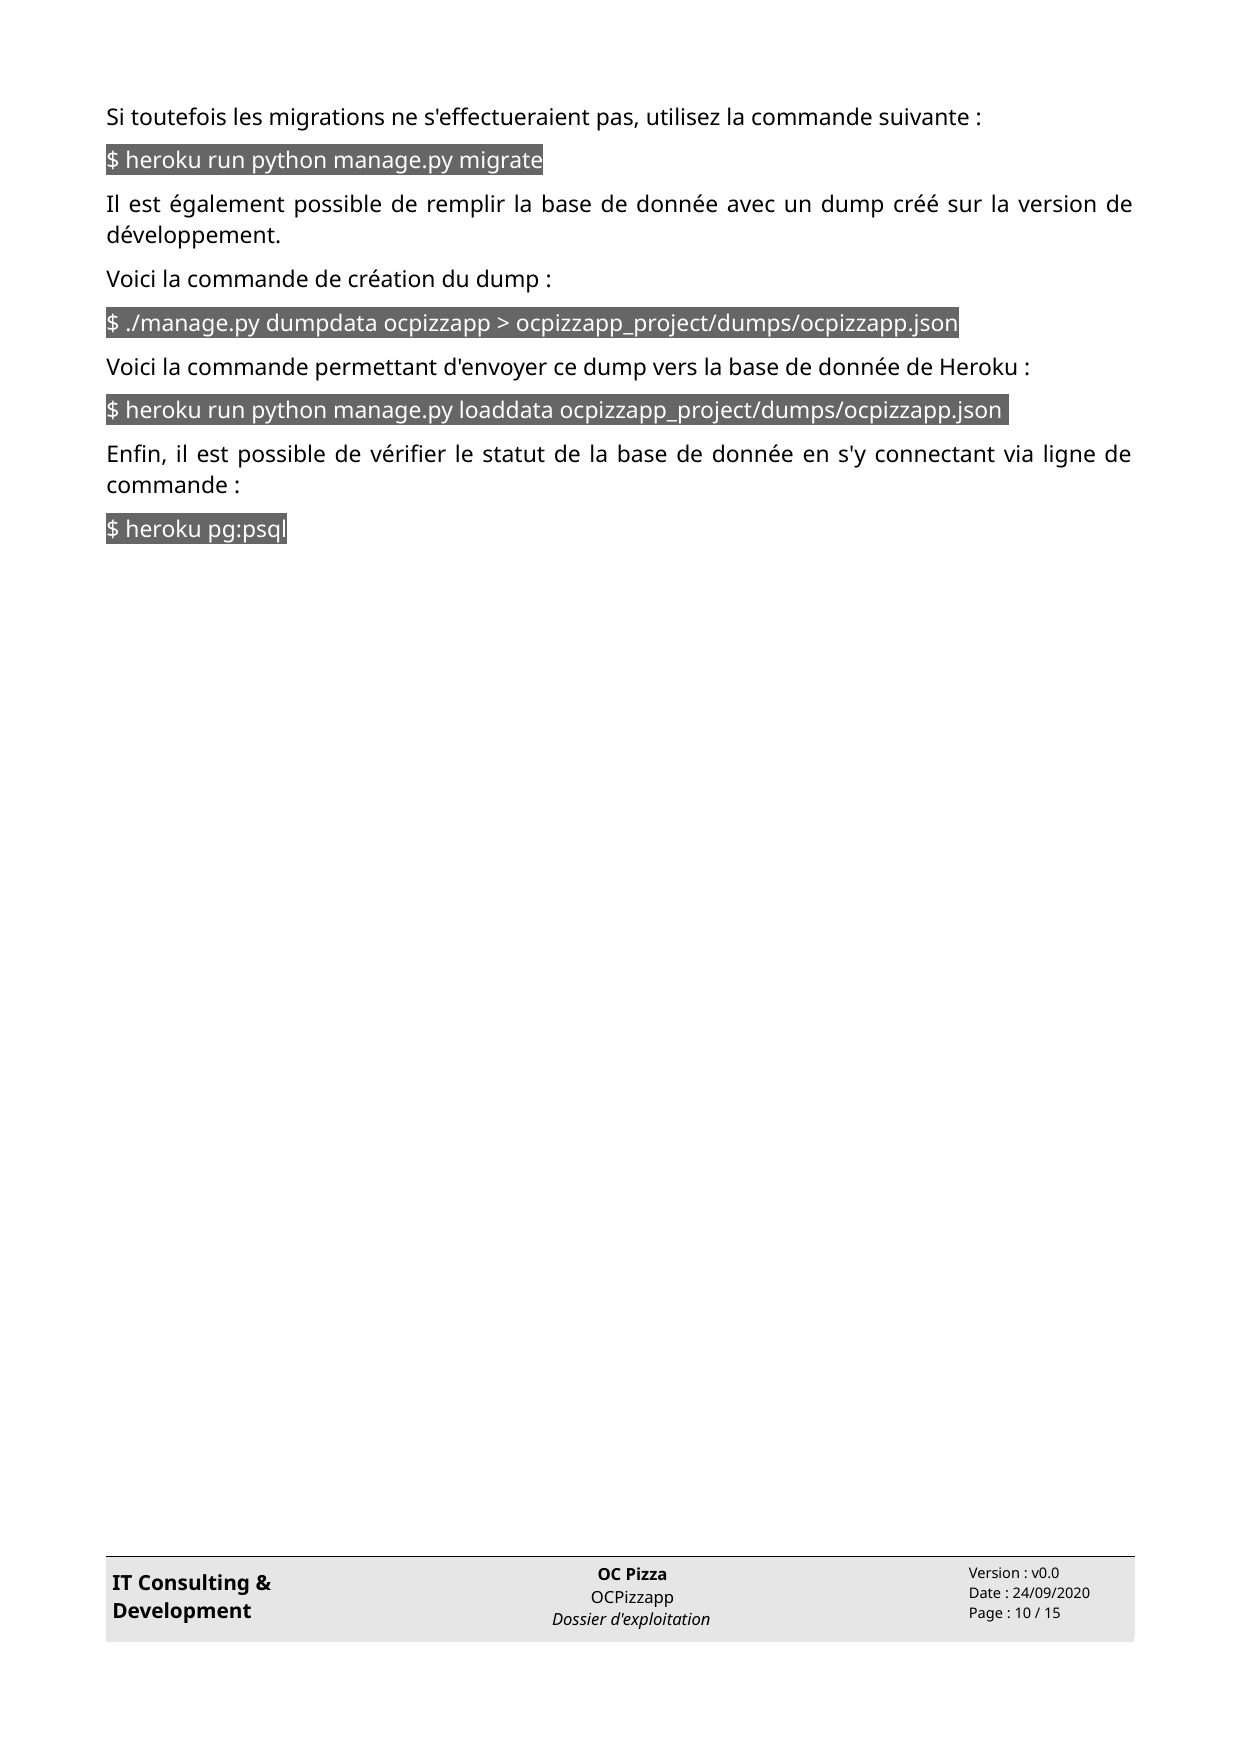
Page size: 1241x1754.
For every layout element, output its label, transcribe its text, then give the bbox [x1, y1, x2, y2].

text Enfin, il est possible de vérifier le statut de la base de donnée en s'y connectant via ligne de commande : [106, 438, 1134, 500]
text Il est également possible de remplir la base de donnée avec un dump créé sur la version de développement. [106, 188, 1134, 250]
text $ heroku pg:psql [106, 513, 1134, 544]
text Voici la commande de création du dump : [106, 263, 1134, 294]
text Voici la commande permettant d'envoyer ce dump vers la base de donnée de Heroku : [106, 350, 1134, 382]
text $ ./manage.py dumpdata ocpizzapp > ocpizzapp_project/dumps/ocpizzapp.json [106, 307, 1134, 338]
text $ heroku run python manage.py migrate [106, 144, 1134, 175]
text Si toutefois les migrations ne s'effectueraient pas, utilisez la commande suivante : [106, 100, 1134, 132]
text $ heroku run python manage.py loaddata ocpizzapp_project/dumps/ocpizzapp.json [106, 394, 1134, 425]
